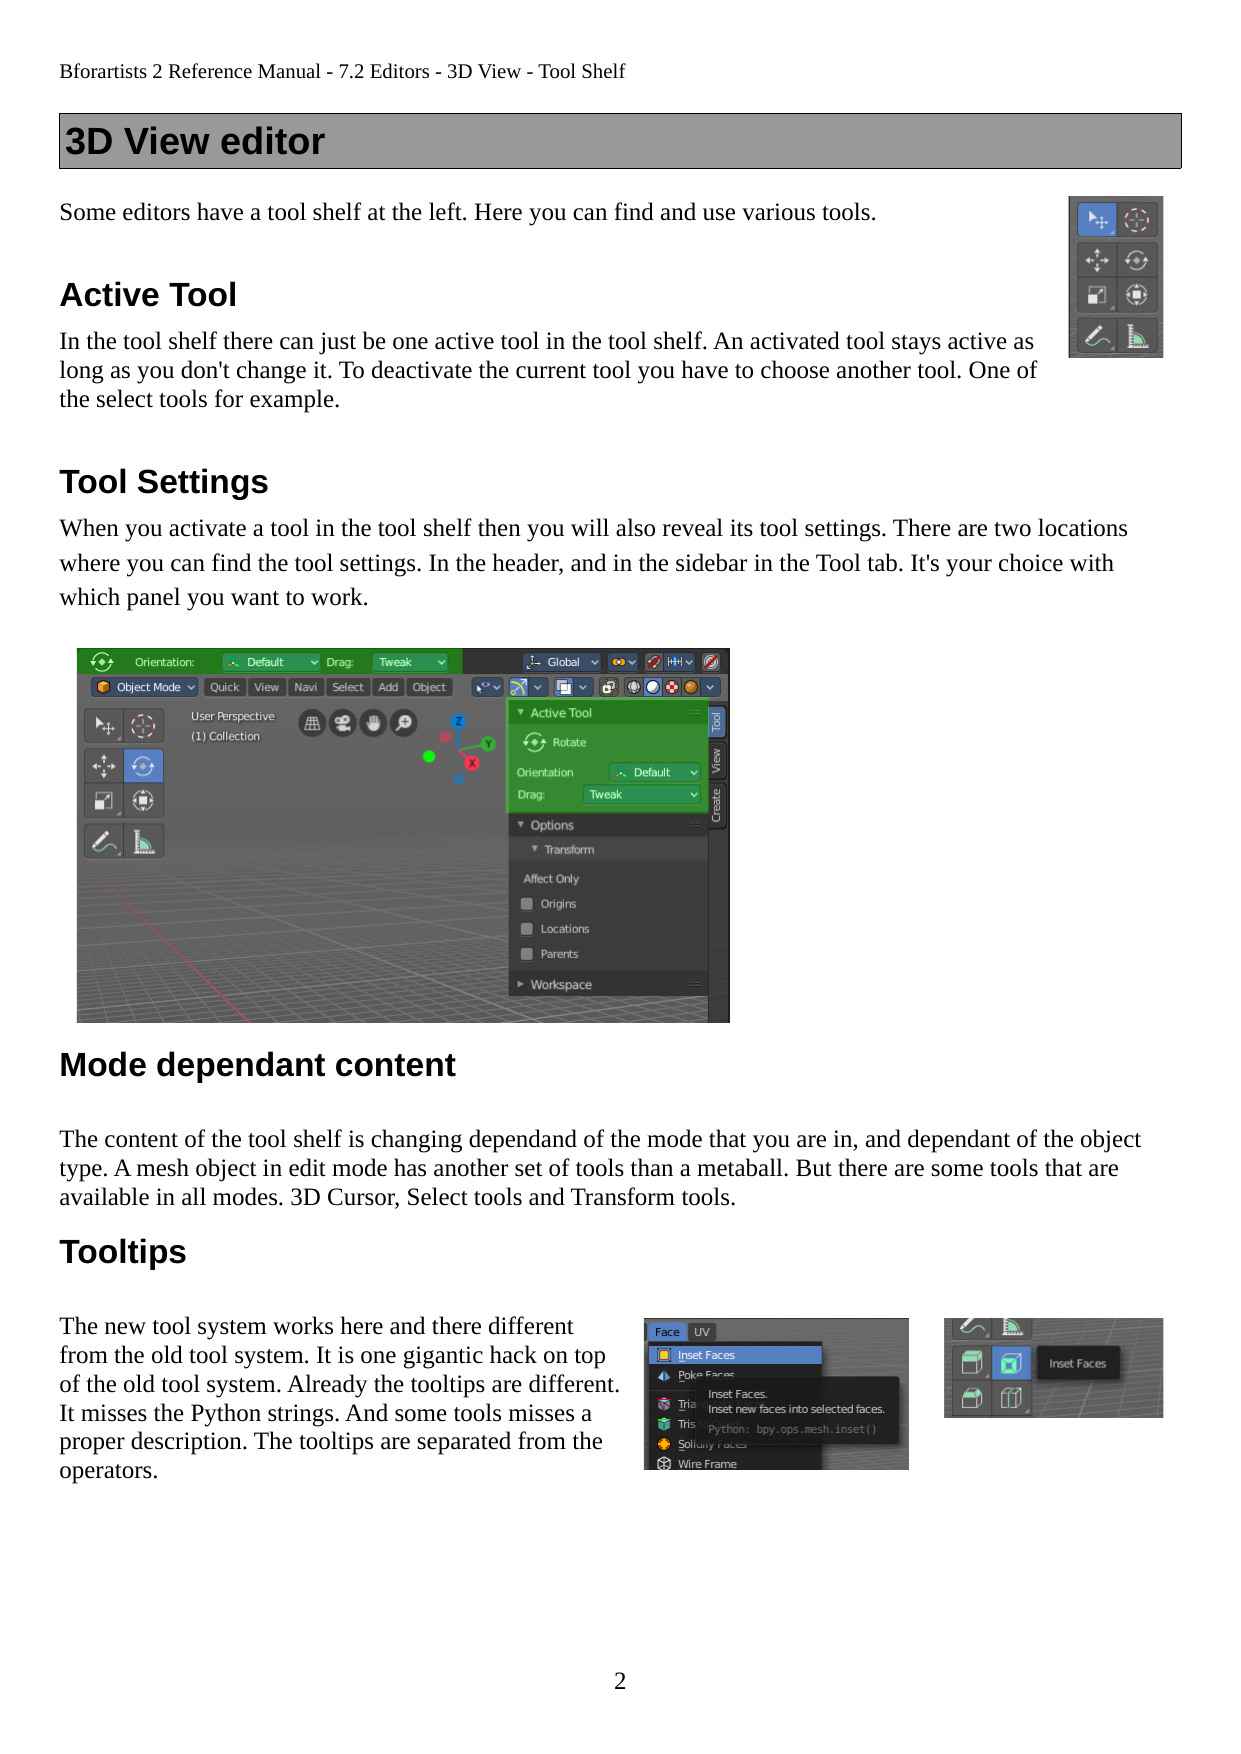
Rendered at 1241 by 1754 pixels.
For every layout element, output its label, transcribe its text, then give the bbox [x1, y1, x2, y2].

subtitle Mode dependant content [59, 1044, 1181, 1083]
subtitle Tool Settings [59, 462, 1181, 501]
text The new tool system works here and there different from the old tool system. It is one gigantic hack on top of the old tool system. Already the tooltips are different. It misses the Python strings. And some tools misses a proper description. The tooltips are separated from the operators. [59, 1311, 1181, 1484]
text When you activate a tool in the tool shelf then you will also reveal its tool settings. There are two locations where you can find the tool settings. In the header, and in the sidebar in the Tool tab. It's your choice with which panel you want to work. [59, 513, 1181, 611]
text In the tool shelf there can just be one active tool in the tool shelf. An activated tool stays active as long as you don't change it. To deactivate the current tool you have to choose another tool. One of the select tools for example. [59, 326, 1181, 412]
text Some editors have a tool shelf at the left. Here you can find and use various tools. [59, 197, 1068, 225]
subtitle Tooltips [59, 1231, 1181, 1270]
text The content of the tool shelf is changing dependand of the mode that you are in, and dependant of the object type. A mesh object in edit mode has another set of tools than a metaball. But there are some tools that are available in all modes. 3D Cursor, Select tools and Transform tools. [59, 1124, 1181, 1211]
picture [944, 1318, 1164, 1418]
subtitle Active Tool [59, 275, 1068, 314]
subtitle [1164, 275, 1181, 314]
picture [76, 648, 730, 1023]
picture [643, 1318, 909, 1470]
picture [1068, 196, 1164, 358]
table_header 3D View editor [60, 114, 1181, 168]
